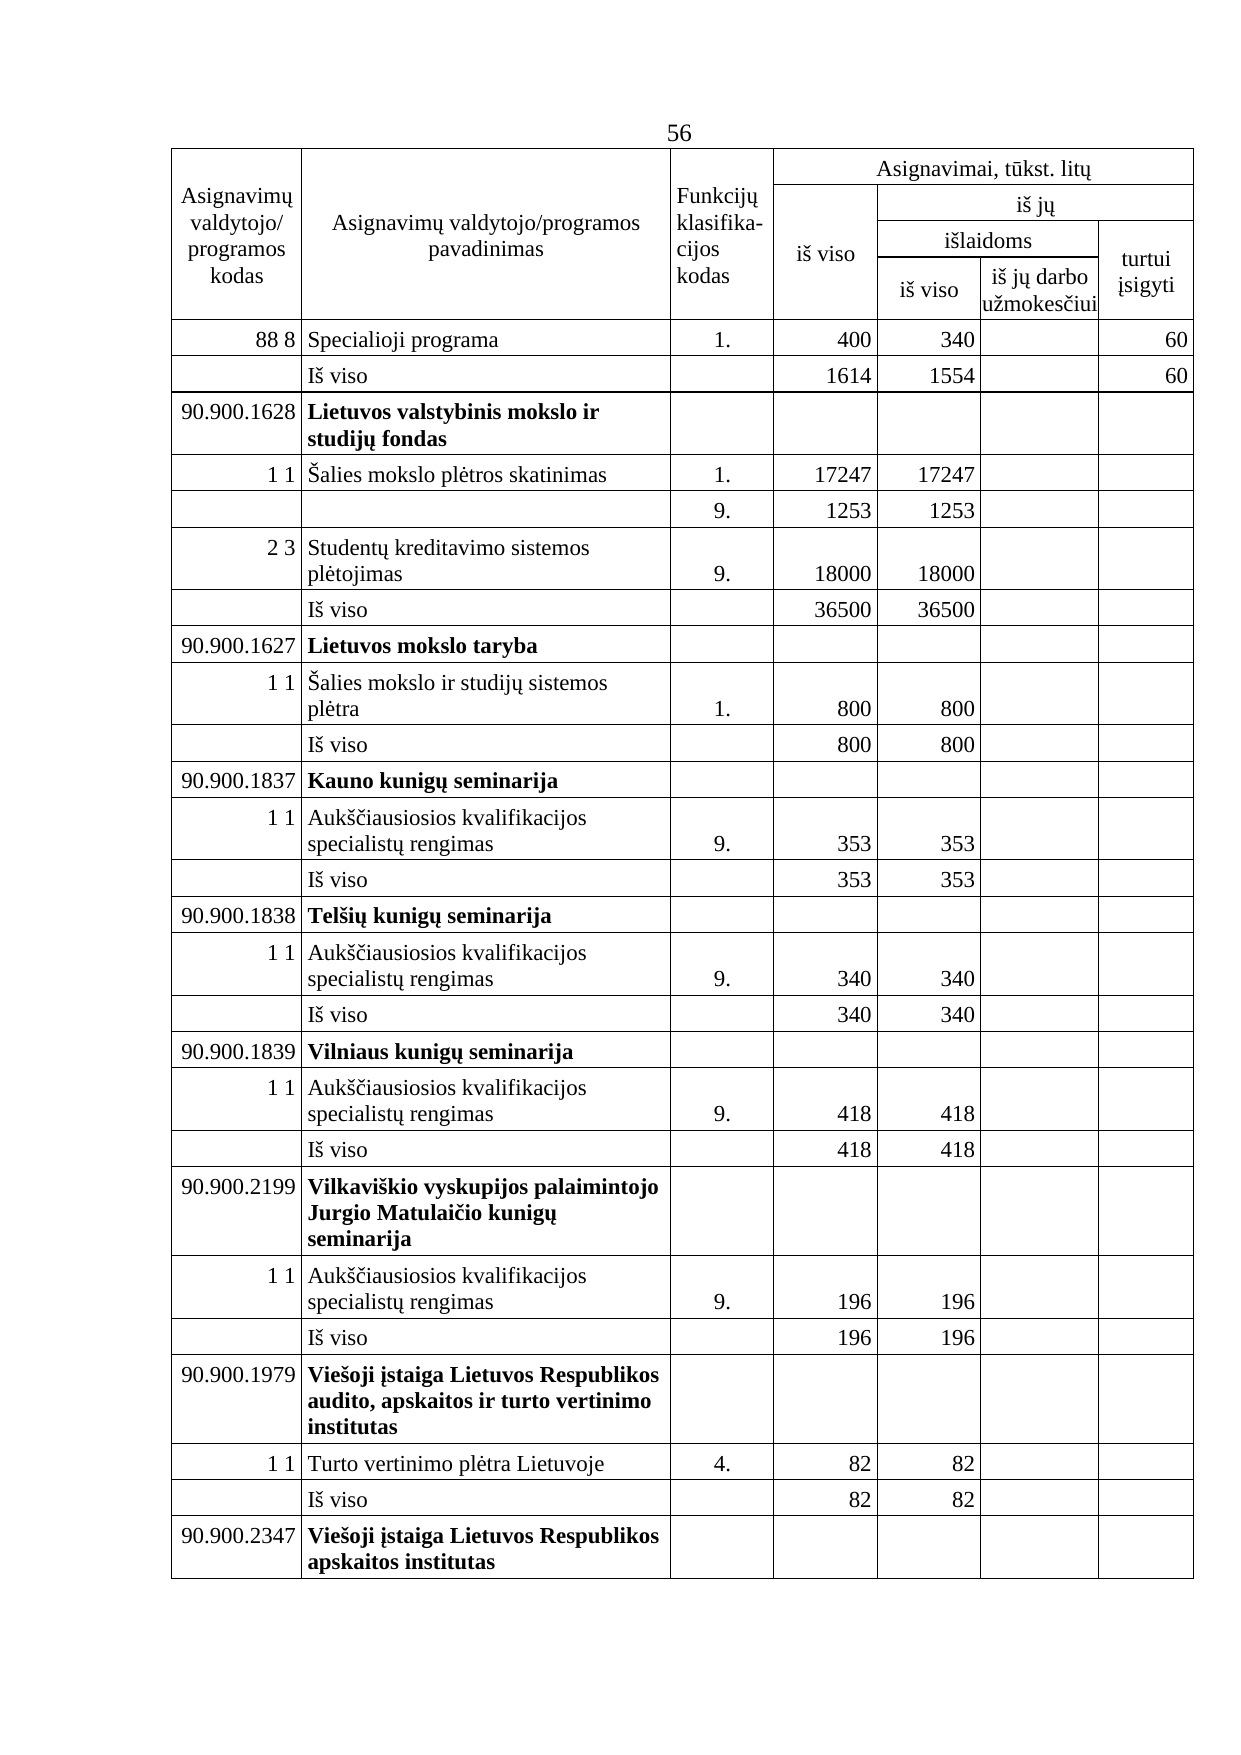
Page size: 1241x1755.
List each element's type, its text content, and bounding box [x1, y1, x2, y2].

table_cell 90.900.1627 [172, 626, 301, 662]
table_cell iš viso [878, 258, 980, 319]
table_cell 418 [878, 1131, 980, 1166]
table_cell 1 1 [172, 933, 301, 994]
table_cell [671, 1131, 773, 1166]
table_cell 340 [878, 996, 980, 1031]
table_cell [1099, 860, 1193, 896]
table_cell [671, 1319, 773, 1354]
table_header Asignavimai, tūkst. litų [774, 149, 1193, 184]
table_cell [981, 897, 1098, 932]
table_cell Viešoji įstaiga Lietuvos Respublikos apskaitos institutas [302, 1516, 670, 1578]
table_cell 4. [671, 1444, 773, 1479]
table_cell 9. [671, 1256, 773, 1317]
table_cell [172, 860, 301, 896]
table_cell 1 1 [172, 455, 301, 490]
table_cell Specialioji programa [302, 320, 670, 355]
table_cell [981, 1131, 1098, 1166]
table_cell [981, 320, 1098, 355]
table_cell [981, 1355, 1098, 1443]
table_cell [981, 1167, 1098, 1255]
table_cell Šalies mokslo ir studijų sistemos plėtra [302, 663, 670, 724]
table_cell [981, 1256, 1098, 1317]
table_header Funkcijų klasifika-cijos kodas [671, 149, 773, 319]
table_cell 1 1 [172, 798, 301, 859]
table_cell [1099, 491, 1193, 527]
table_cell Iš viso [302, 1319, 670, 1354]
table_cell iš jų darbo užmokesčiui [981, 258, 1098, 319]
table_cell [1099, 393, 1193, 454]
table_cell [774, 626, 877, 662]
table_cell 340 [774, 933, 877, 994]
table_cell Šalies mokslo plėtros skatinimas [302, 455, 670, 490]
table_cell [1099, 996, 1193, 1031]
table_cell [981, 393, 1098, 454]
table_cell [981, 725, 1098, 761]
table_cell Kauno kunigų seminarija [302, 762, 670, 797]
table_cell [981, 1032, 1098, 1067]
table_cell 9. [671, 491, 773, 527]
table_cell 418 [774, 1131, 877, 1166]
table_cell [774, 1516, 877, 1578]
table_cell [878, 762, 980, 797]
table_cell [981, 590, 1098, 625]
table_cell 90.900.2347 [172, 1516, 301, 1578]
table_cell [671, 897, 773, 932]
table_cell [1099, 1032, 1193, 1067]
table_cell [878, 393, 980, 454]
table_cell Turto vertinimo plėtra Lietuvoje [302, 1444, 670, 1479]
table_cell [671, 1167, 773, 1255]
table_cell [774, 1032, 877, 1067]
table_cell Iš viso [302, 860, 670, 896]
table_cell 18000 [878, 528, 980, 589]
table_cell 82 [774, 1444, 877, 1479]
table_cell 18000 [774, 528, 877, 589]
table_cell 82 [878, 1444, 980, 1479]
table_cell 9. [671, 933, 773, 994]
table_cell [981, 528, 1098, 589]
table_cell [774, 1167, 877, 1255]
table_cell [671, 725, 773, 761]
table_cell Viešoji įstaiga Lietuvos Respublikos audito, apskaitos ir turto vertinimo institutas [302, 1355, 670, 1443]
table_cell [1099, 1068, 1193, 1129]
table_cell 9. [671, 528, 773, 589]
table_cell [981, 626, 1098, 662]
table_cell [981, 455, 1098, 490]
table_cell iš viso [774, 185, 877, 319]
table_cell [172, 1319, 301, 1354]
table_cell Aukščiausiosios kvalifikacijos specialistų rengimas [302, 1068, 670, 1129]
table_cell 418 [878, 1068, 980, 1129]
table_cell [981, 996, 1098, 1031]
table_cell [172, 491, 301, 527]
table_cell [1099, 1131, 1193, 1166]
table_cell 1253 [774, 491, 877, 527]
table_cell 9. [671, 1068, 773, 1129]
table_cell išlaidoms [878, 221, 1098, 256]
table_cell [172, 1480, 301, 1515]
table_cell [981, 1319, 1098, 1354]
table_cell [981, 1444, 1098, 1479]
table_cell [1099, 762, 1193, 797]
table_header Asignavimų valdytojo/programos pavadinimas [302, 149, 670, 319]
table_cell [671, 1480, 773, 1515]
table_cell [981, 762, 1098, 797]
table_cell [981, 1068, 1098, 1129]
table_cell [981, 663, 1098, 724]
table_cell [671, 996, 773, 1031]
table_cell [671, 1355, 773, 1443]
table_cell [1099, 1167, 1193, 1255]
table_cell 82 [878, 1480, 980, 1515]
table_cell 36500 [878, 590, 980, 625]
table_cell [172, 590, 301, 625]
table_cell 400 [774, 320, 877, 355]
table_cell [878, 1355, 980, 1443]
table_cell [774, 393, 877, 454]
table_cell 90.900.1839 [172, 1032, 301, 1067]
table_cell 196 [878, 1256, 980, 1317]
table_cell 1614 [774, 356, 877, 391]
table_cell 90.900.1628 [172, 393, 301, 454]
table_cell 196 [774, 1256, 877, 1317]
table_cell [1099, 933, 1193, 994]
table_cell [1099, 897, 1193, 932]
table_cell Iš viso [302, 356, 670, 391]
table_cell [671, 393, 773, 454]
table_cell [981, 860, 1098, 896]
table_cell [671, 590, 773, 625]
table_cell Iš viso [302, 1131, 670, 1166]
table_cell 1253 [878, 491, 980, 527]
table_cell [774, 1355, 877, 1443]
table_cell [981, 933, 1098, 994]
table_cell [1099, 1480, 1193, 1515]
table_cell iš jų [878, 185, 1193, 220]
table_cell [302, 491, 670, 527]
table_cell 1554 [878, 356, 980, 391]
table_cell 60 [1099, 356, 1193, 391]
table_cell [1099, 528, 1193, 589]
table_cell [878, 1167, 980, 1255]
table_cell [1099, 626, 1193, 662]
table_cell [1099, 1256, 1193, 1317]
table_cell 90.900.2199 [172, 1167, 301, 1255]
table_cell 340 [878, 320, 980, 355]
table_cell 196 [774, 1319, 877, 1354]
table_cell [878, 1032, 980, 1067]
table_cell 800 [774, 663, 877, 724]
table_cell 36500 [774, 590, 877, 625]
table_cell Telšių kunigų seminarija [302, 897, 670, 932]
table_cell Iš viso [302, 725, 670, 761]
table_cell [878, 626, 980, 662]
table_cell [981, 356, 1098, 391]
table_cell 353 [774, 860, 877, 896]
table_cell [671, 762, 773, 797]
table_cell 353 [878, 798, 980, 859]
table_cell [981, 1480, 1098, 1515]
table_cell 17247 [774, 455, 877, 490]
table_cell 90.900.1838 [172, 897, 301, 932]
table_cell 800 [878, 663, 980, 724]
table_cell 1. [671, 663, 773, 724]
table_cell [1099, 590, 1193, 625]
table_cell [1099, 798, 1193, 859]
table_cell [774, 897, 877, 932]
table_cell 800 [878, 725, 980, 761]
table_cell 340 [878, 933, 980, 994]
table_cell 1 1 [172, 1256, 301, 1317]
table_cell Lietuvos mokslo taryba [302, 626, 670, 662]
table_cell [774, 762, 877, 797]
table_cell Aukščiausiosios kvalifikacijos specialistų rengimas [302, 798, 670, 859]
table_cell Studentų kreditavimo sistemos plėtojimas [302, 528, 670, 589]
table_cell [671, 626, 773, 662]
table_cell [1099, 725, 1193, 761]
table_cell Iš viso [302, 1480, 670, 1515]
table_cell [878, 1516, 980, 1578]
table_cell [878, 897, 980, 932]
table_cell [1099, 455, 1193, 490]
table_cell 90.900.1837 [172, 762, 301, 797]
table_cell 353 [878, 860, 980, 896]
table_cell [671, 1516, 773, 1578]
table_cell [1099, 1516, 1193, 1578]
table_cell 88 8 [172, 320, 301, 355]
table_cell [1099, 1355, 1193, 1443]
table_cell Vilniaus kunigų seminarija [302, 1032, 670, 1067]
table_cell turtui įsigyti [1099, 221, 1193, 319]
table_cell Aukščiausiosios kvalifikacijos specialistų rengimas [302, 933, 670, 994]
table_cell 17247 [878, 455, 980, 490]
table_cell [981, 491, 1098, 527]
table_cell [671, 860, 773, 896]
table_cell 340 [774, 996, 877, 1031]
table_cell [1099, 663, 1193, 724]
table_cell [172, 996, 301, 1031]
table_cell 1. [671, 455, 773, 490]
table_cell [671, 1032, 773, 1067]
table_cell 82 [774, 1480, 877, 1515]
table_header Asignavimų valdytojo/ programos kodas [172, 149, 301, 319]
table_cell Lietuvos valstybinis mokslo ir studijų fondas [302, 393, 670, 454]
table_cell 1. [671, 320, 773, 355]
table_cell Vilkaviškio vyskupijos palaimintojo Jurgio Matulaičio kunigų seminarija [302, 1167, 670, 1255]
table_cell 1 1 [172, 1068, 301, 1129]
table_cell [981, 1516, 1098, 1578]
table_cell [1099, 1444, 1193, 1479]
table_cell Iš viso [302, 590, 670, 625]
table_cell 2 3 [172, 528, 301, 589]
table_cell [981, 798, 1098, 859]
table_cell 1 1 [172, 663, 301, 724]
table_cell 353 [774, 798, 877, 859]
table_cell 1 1 [172, 1444, 301, 1479]
table_cell 196 [878, 1319, 980, 1354]
table_cell Aukščiausiosios kvalifikacijos specialistų rengimas [302, 1256, 670, 1317]
table_cell 9. [671, 798, 773, 859]
table_cell 60 [1099, 320, 1193, 355]
table_cell [1099, 1319, 1193, 1354]
table_cell 800 [774, 725, 877, 761]
table_cell [172, 1131, 301, 1166]
table_cell [671, 356, 773, 391]
table_cell [172, 356, 301, 391]
table_cell 418 [774, 1068, 877, 1129]
table_cell Iš viso [302, 996, 670, 1031]
table_cell [172, 725, 301, 761]
table_cell 90.900.1979 [172, 1355, 301, 1443]
